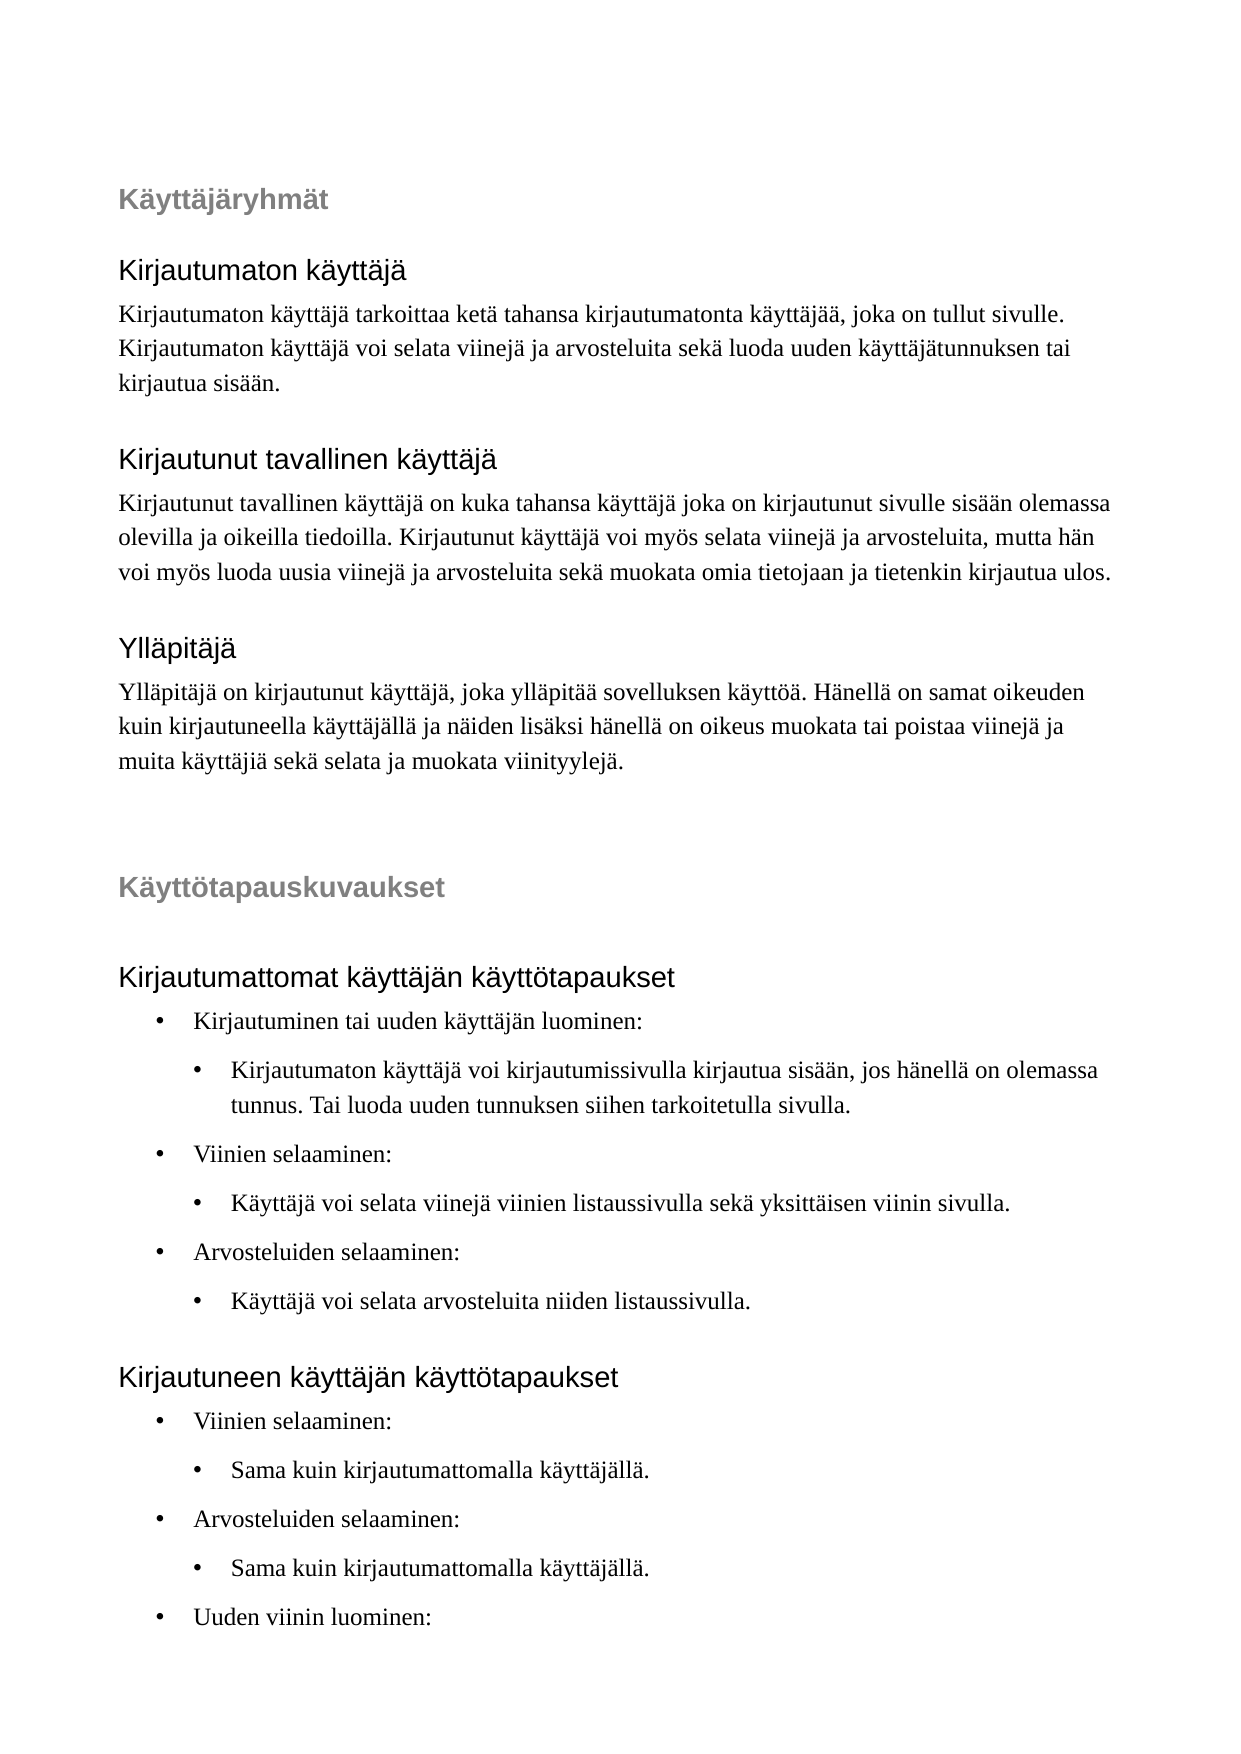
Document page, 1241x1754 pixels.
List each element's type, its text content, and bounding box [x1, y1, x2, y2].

list Kirjautumaton käyttäjä voi kirjautumissivulla kirjautua sisään, jos hänellä on olemassa tunnus. Tai luoda uuden tunnuksen siihen tarkoitetulla sivulla. [193, 1055, 1122, 1119]
subtitle Kirjautumaton käyttäjä [118, 253, 1122, 286]
list Käyttäjä voi selata arvosteluita niiden listaussivulla. [193, 1286, 1122, 1315]
list Kirjautuminen tai uuden käyttäjän luominen: [156, 1006, 1122, 1035]
subtitle Kirjautumattomat käyttäjän käyttötapaukset [118, 960, 1122, 994]
subtitle Ylläpitäjä [118, 631, 1122, 664]
list Sama kuin kirjautumattomalla käyttäjällä. [193, 1553, 1122, 1582]
subtitle Käyttötapauskuvaukset [118, 870, 1122, 903]
subtitle Käyttäjäryhmät [118, 182, 1122, 215]
text Kirjautunut tavallinen käyttäjä on kuka tahansa käyttäjä joka on kirjautunut sivulle sisään olemassa olevilla ja oikeilla tiedoilla. Kirjautunut käyttäjä voi myös selata viinejä ja arvosteluita, mutta hän voi myös luoda uusia viinejä ja arvosteluita sekä muokata omia tietojaan ja tietenkin kirjautua ulos. [118, 488, 1122, 586]
list Arvosteluiden selaaminen: [156, 1237, 1122, 1266]
subtitle Kirjautuneen käyttäjän käyttötapaukset [118, 1360, 1122, 1394]
list Uuden viinin luominen: [156, 1602, 1122, 1631]
list Käyttäjä voi selata viinejä viinien listaussivulla sekä yksittäisen viinin sivulla. [193, 1188, 1122, 1217]
list Sama kuin kirjautumattomalla käyttäjällä. [193, 1455, 1122, 1484]
text Ylläpitäjä on kirjautunut käyttäjä, joka ylläpitää sovelluksen käyttöä. Hänellä on samat oikeuden kuin kirjautuneella käyttäjällä ja näiden lisäksi hänellä on oikeus muokata tai poistaa viinejä ja muita käyttäjiä sekä selata ja muokata viinityylejä. [118, 677, 1122, 775]
subtitle Kirjautunut tavallinen käyttäjä [118, 442, 1122, 475]
text Kirjautumaton käyttäjä tarkoittaa ketä tahansa kirjautumatonta käyttäjää, joka on tullut sivulle. Kirjautumaton käyttäjä voi selata viinejä ja arvosteluita sekä luoda uuden käyttäjätunnuksen tai kirjautua sisään. [118, 299, 1122, 397]
list Viinien selaaminen: [156, 1139, 1122, 1168]
list Viinien selaaminen: [156, 1406, 1122, 1435]
list Arvosteluiden selaaminen: [156, 1504, 1122, 1533]
